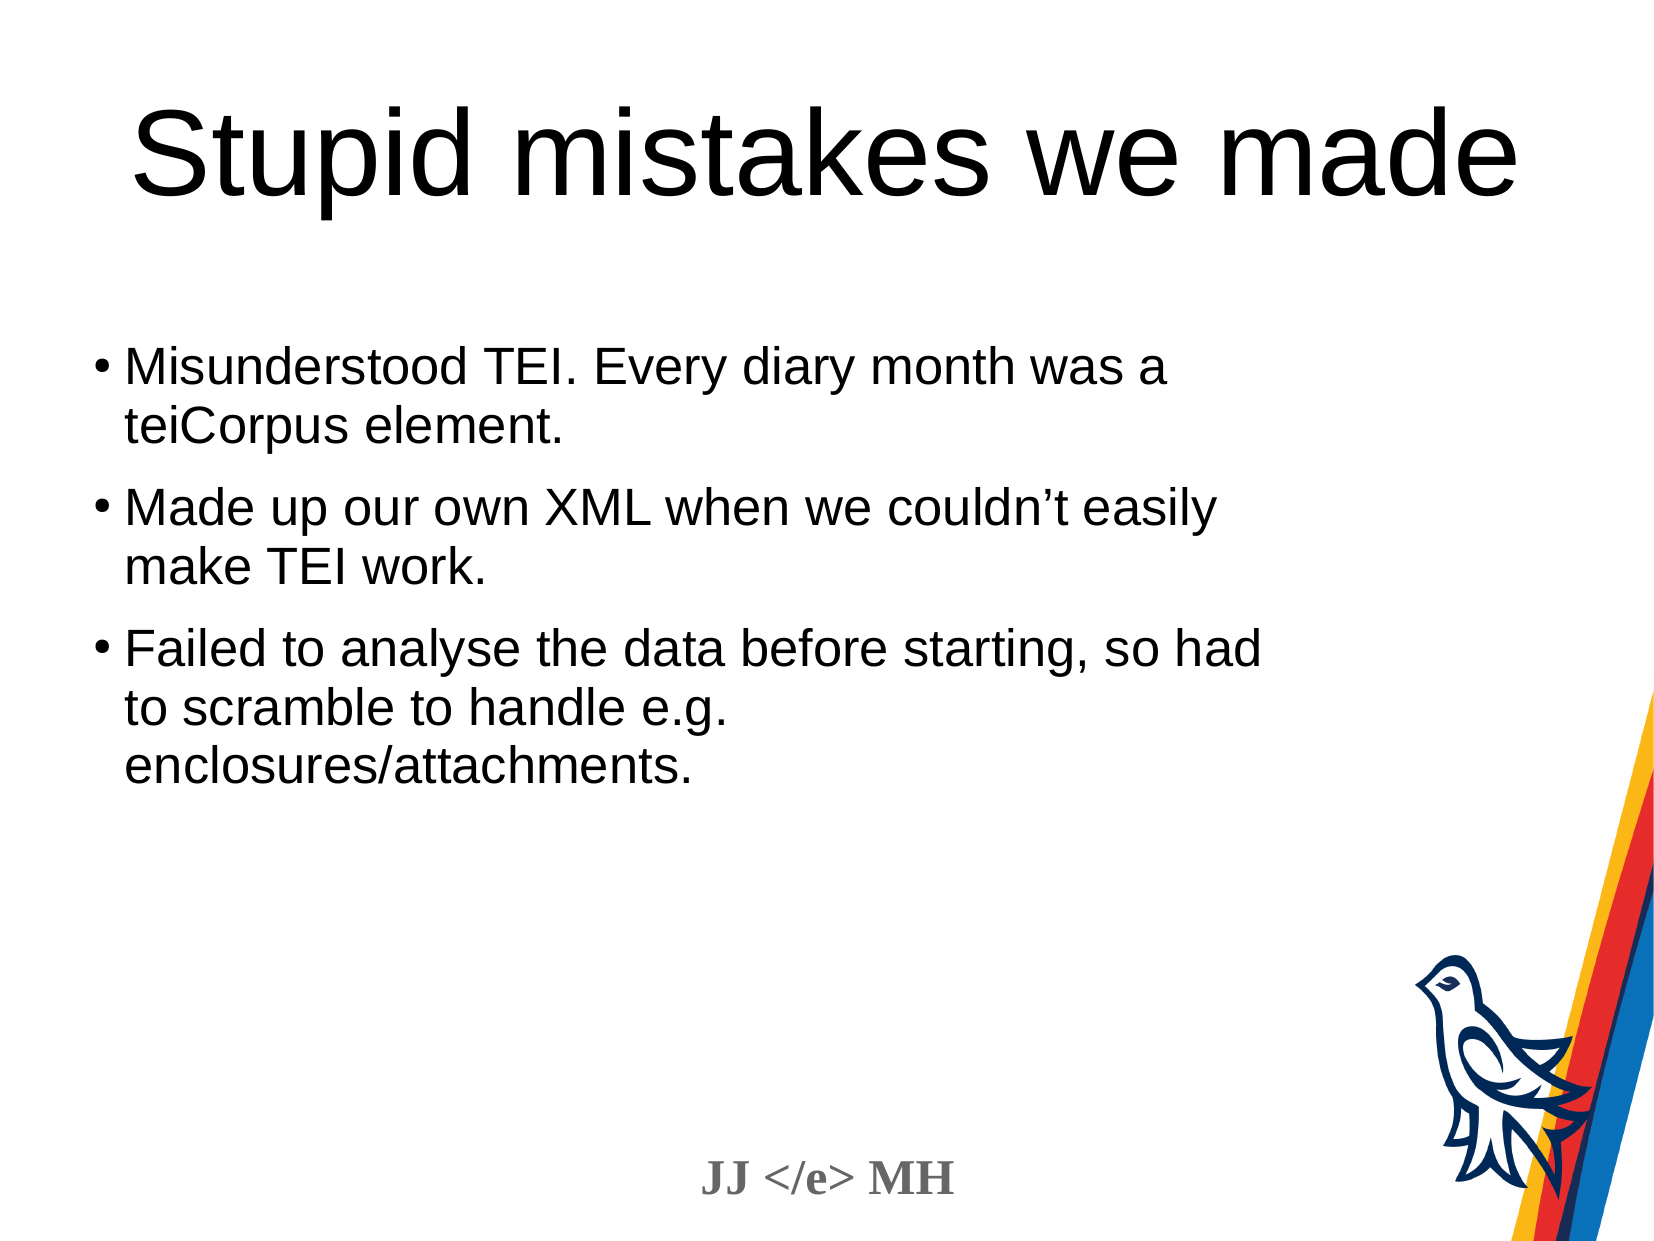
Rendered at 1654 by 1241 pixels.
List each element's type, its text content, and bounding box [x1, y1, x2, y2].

list Misunderstood TEI. Every diary month was a teiCorpus element. Made up our own XML when we couldn’t easily make TEI work. Failed to analyse the data before starting, so had to scramble to handle e.g. enclosures/attachments. [82, 337, 1300, 1057]
picture [185, 519, 331, 708]
title Stupid mistakes we made [82, 49, 1571, 257]
picture [1407, 677, 1654, 1241]
